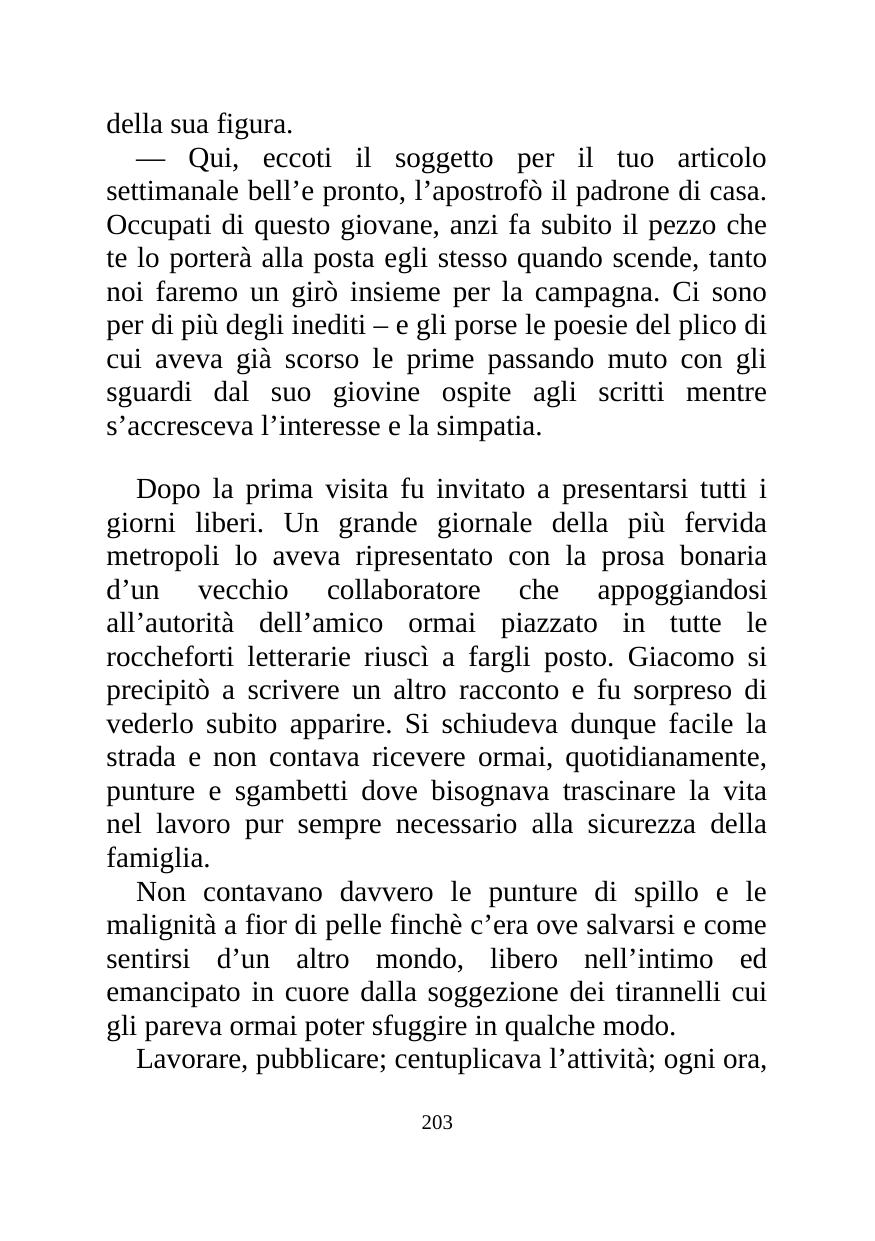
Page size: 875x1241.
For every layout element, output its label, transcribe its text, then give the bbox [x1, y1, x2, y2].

text Dopo la prima visita fu invitato a presentarsi tutti i giorni liberi. Un grande giornale della più fervida metropoli lo aveva ripresentato con la prosa bonaria d’un vecchio collaboratore che appoggiandosi all’autorità dell’amico ormai piazzato in tutte le roccheforti letterarie riuscì a fargli posto. Giacomo si precipitò a scrivere un altro racconto e fu sorpreso di vederlo subito apparire. Si schiudeva dunque facile la strada e non contava ricevere ormai, quotidianamente, punture e sgambetti dove bisognava trascinare la vita nel lavoro pur sempre necessario alla sicurezza della famiglia. [106, 471, 768, 874]
text Lavorare, pubblicare; centuplicava l’attività; ogni ora, [106, 1041, 768, 1075]
text — Qui, eccoti il soggetto per il tuo articolo settimanale bell’e pronto, l’apostrofò il padrone di casa. Occupati di questo giovane, anzi fa subito il pezzo che te lo porterà alla posta egli stesso quando scende, tanto noi faremo un girò insieme per la campagna. Ci sono per di più degli inediti – e gli porse le poesie del plico di cui aveva già scorso le prime passando muto con gli sguardi dal suo giovine ospite agli scritti mentre s’accresceva l’interesse e la simpatia. [106, 140, 768, 442]
text della sua figura. [106, 106, 768, 140]
text Non contavano davvero le punture di spillo e le malignità a fior di pelle finchè c’era ove salvarsi e come sentirsi d’un altro mondo, libero nell’intimo ed emancipato in cuore dalla soggezione dei tirannelli cui gli pareva ormai poter sfuggire in qualche modo. [106, 874, 768, 1041]
